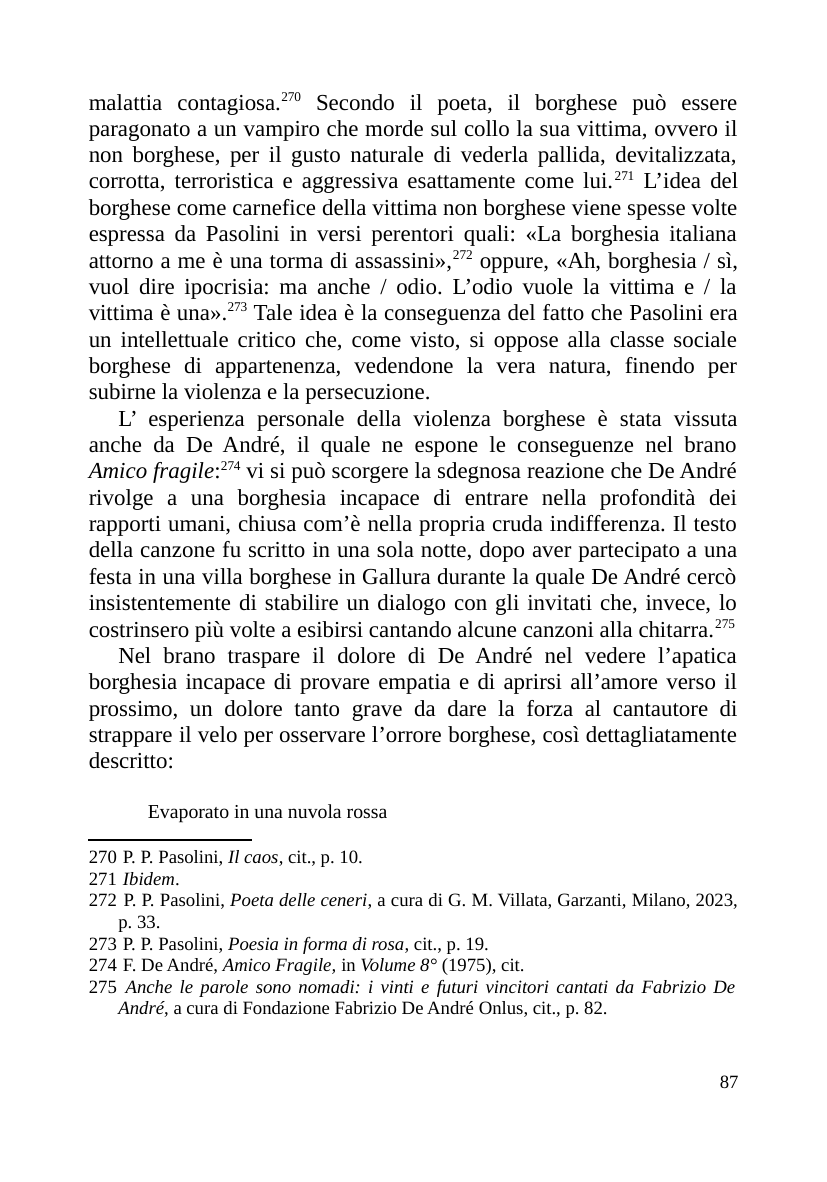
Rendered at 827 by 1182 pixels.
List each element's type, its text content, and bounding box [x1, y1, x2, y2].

text L’ esperienza personale della violenza borghese è stata vissuta anche da De André, il quale ne espone le conseguenze nel brano Amico fragile: vi si può scorgere la sdegnosa reazione che De André rivolge a una borghesia incapace di entrare nella profondità dei rapporti umani, chiusa com’è nella propria cruda indifferenza. Il testo della canzone fu scritto in una sola notte, dopo aver partecipato a una festa in una villa borghese in Gallura durante la quale De André cercò insistentemente di stabilire un dialogo con gli invitati che, invece, lo costrinsero più volte a esibirsi cantando alcune canzoni alla chitarra. [88, 405, 738, 642]
text P. P. Pasolini, Poesia in forma di rosa, cit., p. 19. [88, 932, 738, 954]
text P. P. Pasolini, Il caos, cit., p. 10. [88, 846, 738, 868]
text P. P. Pasolini, Poeta delle ceneri, a cura di G. M. Villata, Garzanti, Milano, 2023, p. 33. [88, 889, 738, 932]
text Nel brano traspare il dolore di De André nel vedere l’apatica borghesia incapace di provare empatia e di aprirsi all’amore verso il prossimo, un dolore tanto grave da dare la forza al cantautore di strappare il velo per osservare l’orrore borghese, così dettagliatamente descritto: [88, 642, 738, 774]
text Ibidem. [88, 868, 738, 889]
text F. De André, Amico Fragile, in Volume 8° (1975), cit. [88, 954, 738, 976]
text malattia contagiosa. Secondo il poeta, il borghese può essere paragonato a un vampiro che morde sul collo la sua vittima, ovvero il non borghese, per il gusto naturale di vederla pallida, devitalizzata, corrotta, terroristica e aggressiva esattamente come lui. L’idea del borghese come carnefice della vittima non borghese viene spesse volte espressa da Pasolini in versi perentori quali: «La borghesia italiana attorno a me è una torma di assassini», oppure, «Ah, borghesia / sì, vuol dire ipocrisia: ma anche / odio. L’odio vuole la vittima e / la vittima è una». Tale idea è la conseguenza del fatto che Pasolini era un intellettuale critico che, come visto, si oppose alla classe sociale borghese di appartenenza, vedendone la vera natura, finendo per subirne la violenza e la persecuzione. [88, 88, 738, 405]
text Evaporato in una nuvola rossa [148, 800, 679, 823]
text Anche le parole sono nomadi: i vinti e futuri vincitori cantati da Fabrizio De André, a cura di Fondazione Fabrizio De André Onlus, cit., p. 82. [88, 976, 738, 1019]
